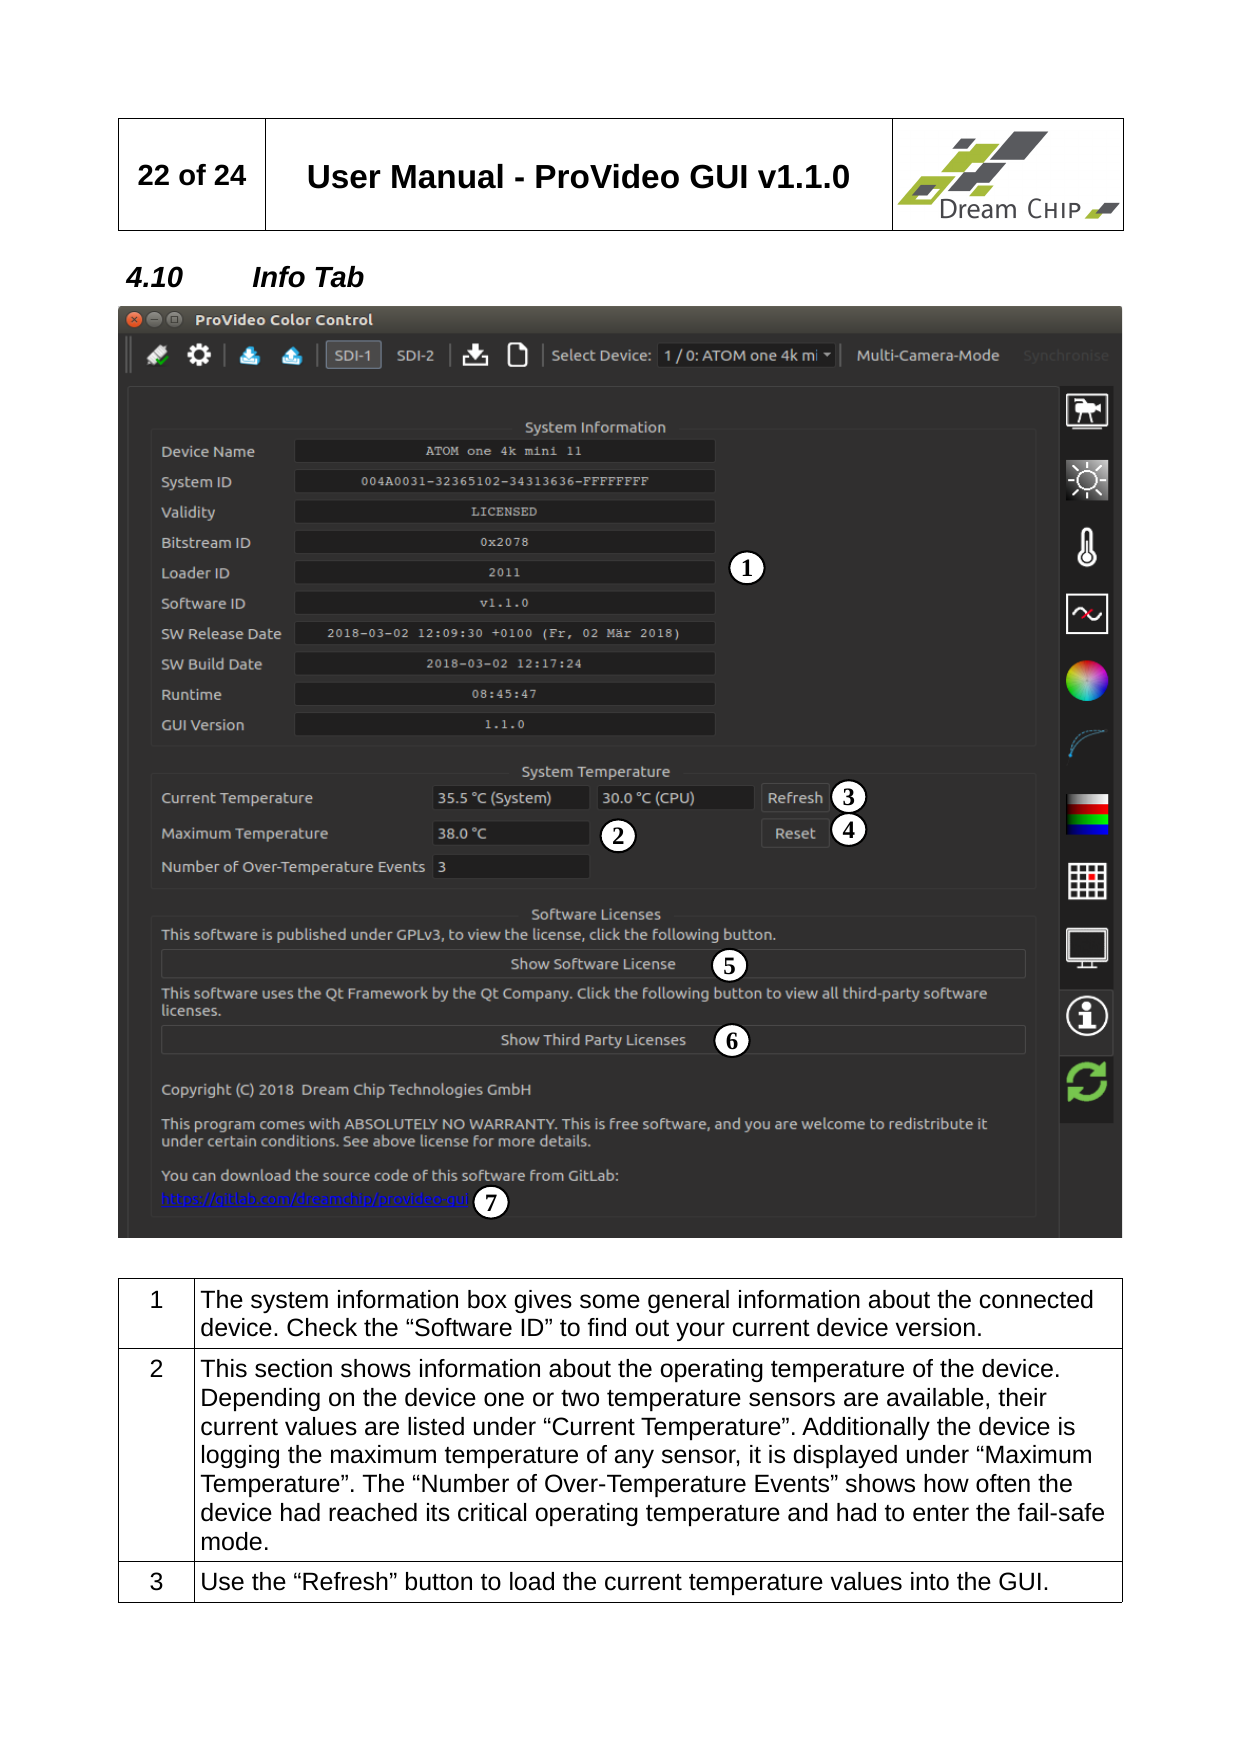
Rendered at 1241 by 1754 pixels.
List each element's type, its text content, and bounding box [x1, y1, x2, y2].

table_header The system information box gives some general information about the connected device. Check the “Software ID” to find out your current device version. [195, 1279, 1122, 1348]
subtitle Info Tab [118, 260, 1122, 293]
table_cell Use the “Refresh” button to load the current temperature values into the GUI. [195, 1562, 1122, 1602]
table_header 1 [119, 1279, 194, 1348]
table_cell 3 [119, 1562, 194, 1602]
table_cell This section shows information about the operating temperature of the device. Depending on the device one or two temperature sensors are available, their current values are listed under “Current Temperature”. Additionally the device is logging the maximum temperature of any sensor, it is displayed under “Maximum Temperature”. The “Number of Over-Temperature Events” shows how often the device had reached its critical operating temperature and had to enter the fail-safe mode. [195, 1349, 1122, 1561]
picture [897, 130, 1120, 220]
picture [118, 306, 1123, 1238]
table_cell 2 [119, 1349, 194, 1561]
